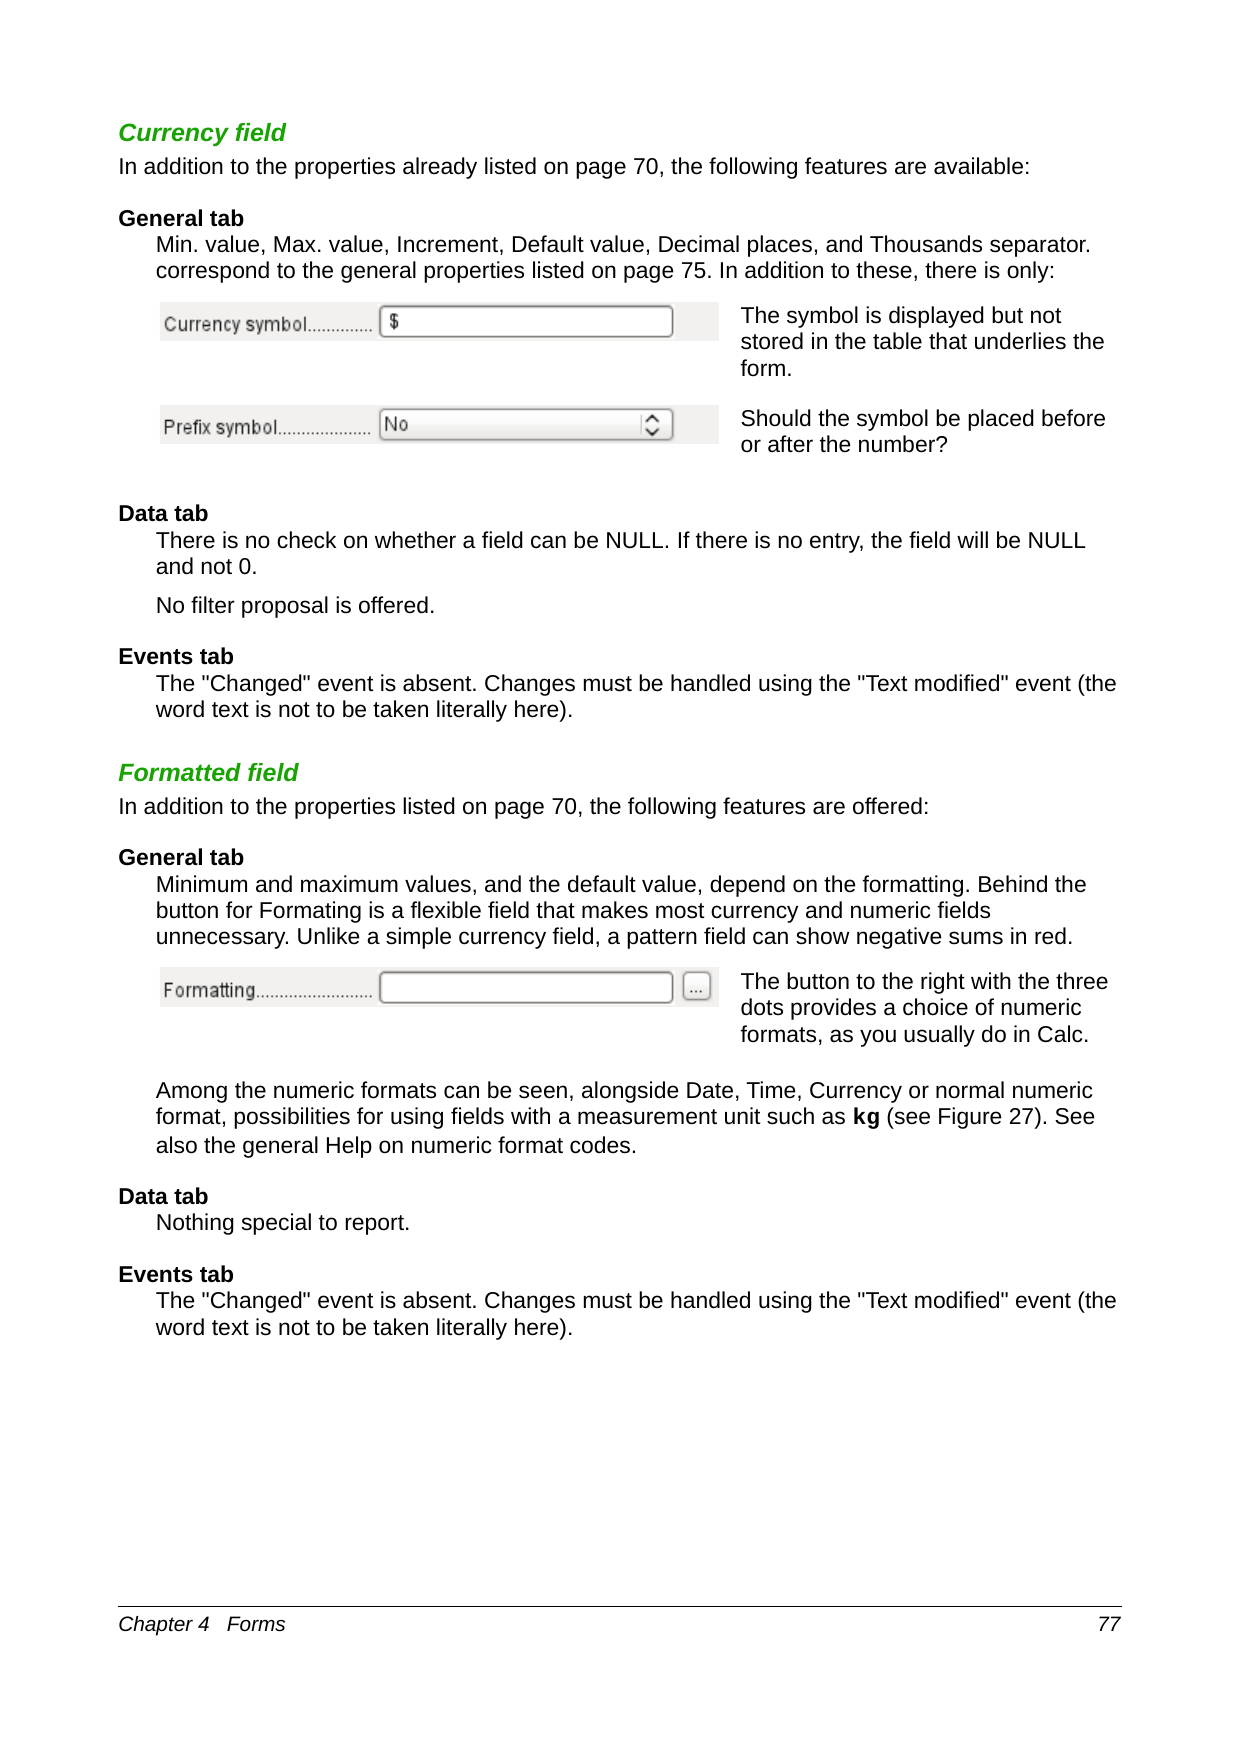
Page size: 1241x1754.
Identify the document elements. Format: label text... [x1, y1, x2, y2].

text Events tab [118, 643, 1122, 669]
text General tab [118, 844, 1122, 871]
text Data tab [118, 1183, 1122, 1209]
table_cell [144, 399, 734, 476]
text General tab [118, 205, 1122, 231]
text Events tab [118, 1261, 1122, 1287]
text There is no check on whether a field can be NULL. If there is no entry, the field will be NULL and not 0. [156, 527, 1122, 579]
text Among the numeric formats can be seen, alongside Date, Time, Currency or normal numeric format, possibilities for using fields with a measurement unit such as kg (see Figure 27). See also the general Help on numeric format codes. [156, 1077, 1122, 1158]
picture [159, 302, 719, 341]
text The "Changed" event is absent. Changes must be handled using the "Text modified" event (the word text is not to be taken literally here). [156, 1287, 1122, 1340]
picture [159, 967, 719, 1007]
table_header The button to the right with the three dots provides a choice of numeric formats, as you usually do in Calc. [735, 962, 1124, 1065]
subtitle Formatted field [118, 758, 1122, 786]
picture [159, 405, 719, 444]
subtitle Currency field [118, 118, 1122, 147]
table_cell Should the symbol be placed before or after the number? [735, 399, 1124, 476]
text The "Changed" event is absent. Changes must be handled using the "Text modified" event (the word text is not to be taken literally here). [156, 669, 1122, 722]
text In addition to the properties already listed on page 70, the following features are available: [118, 153, 1122, 180]
text Minimum and maximum values, and the default value, depend on the formatting. Behind the button for Formating is a flexible field that makes most currency and numeric fields unnecessary. Unlike a simple currency field, a pattern field can show negative sums in red. [156, 871, 1122, 950]
table_header [144, 962, 734, 1065]
text Nothing special to report. [156, 1209, 1122, 1236]
text Min. value, Max. value, Increment, Default value, Decimal places, and Thousands separator. correspond to the general properties listed on page 75. In addition to these, there is only: [156, 231, 1122, 284]
text Data tab [118, 500, 1122, 527]
table_header [144, 296, 734, 399]
table_header The symbol is displayed but not stored in the table that underlies the form. [735, 296, 1124, 399]
text In addition to the properties listed on page 70, the following features are offered: [118, 793, 1122, 819]
text No filter proposal is offered. [156, 592, 1122, 618]
